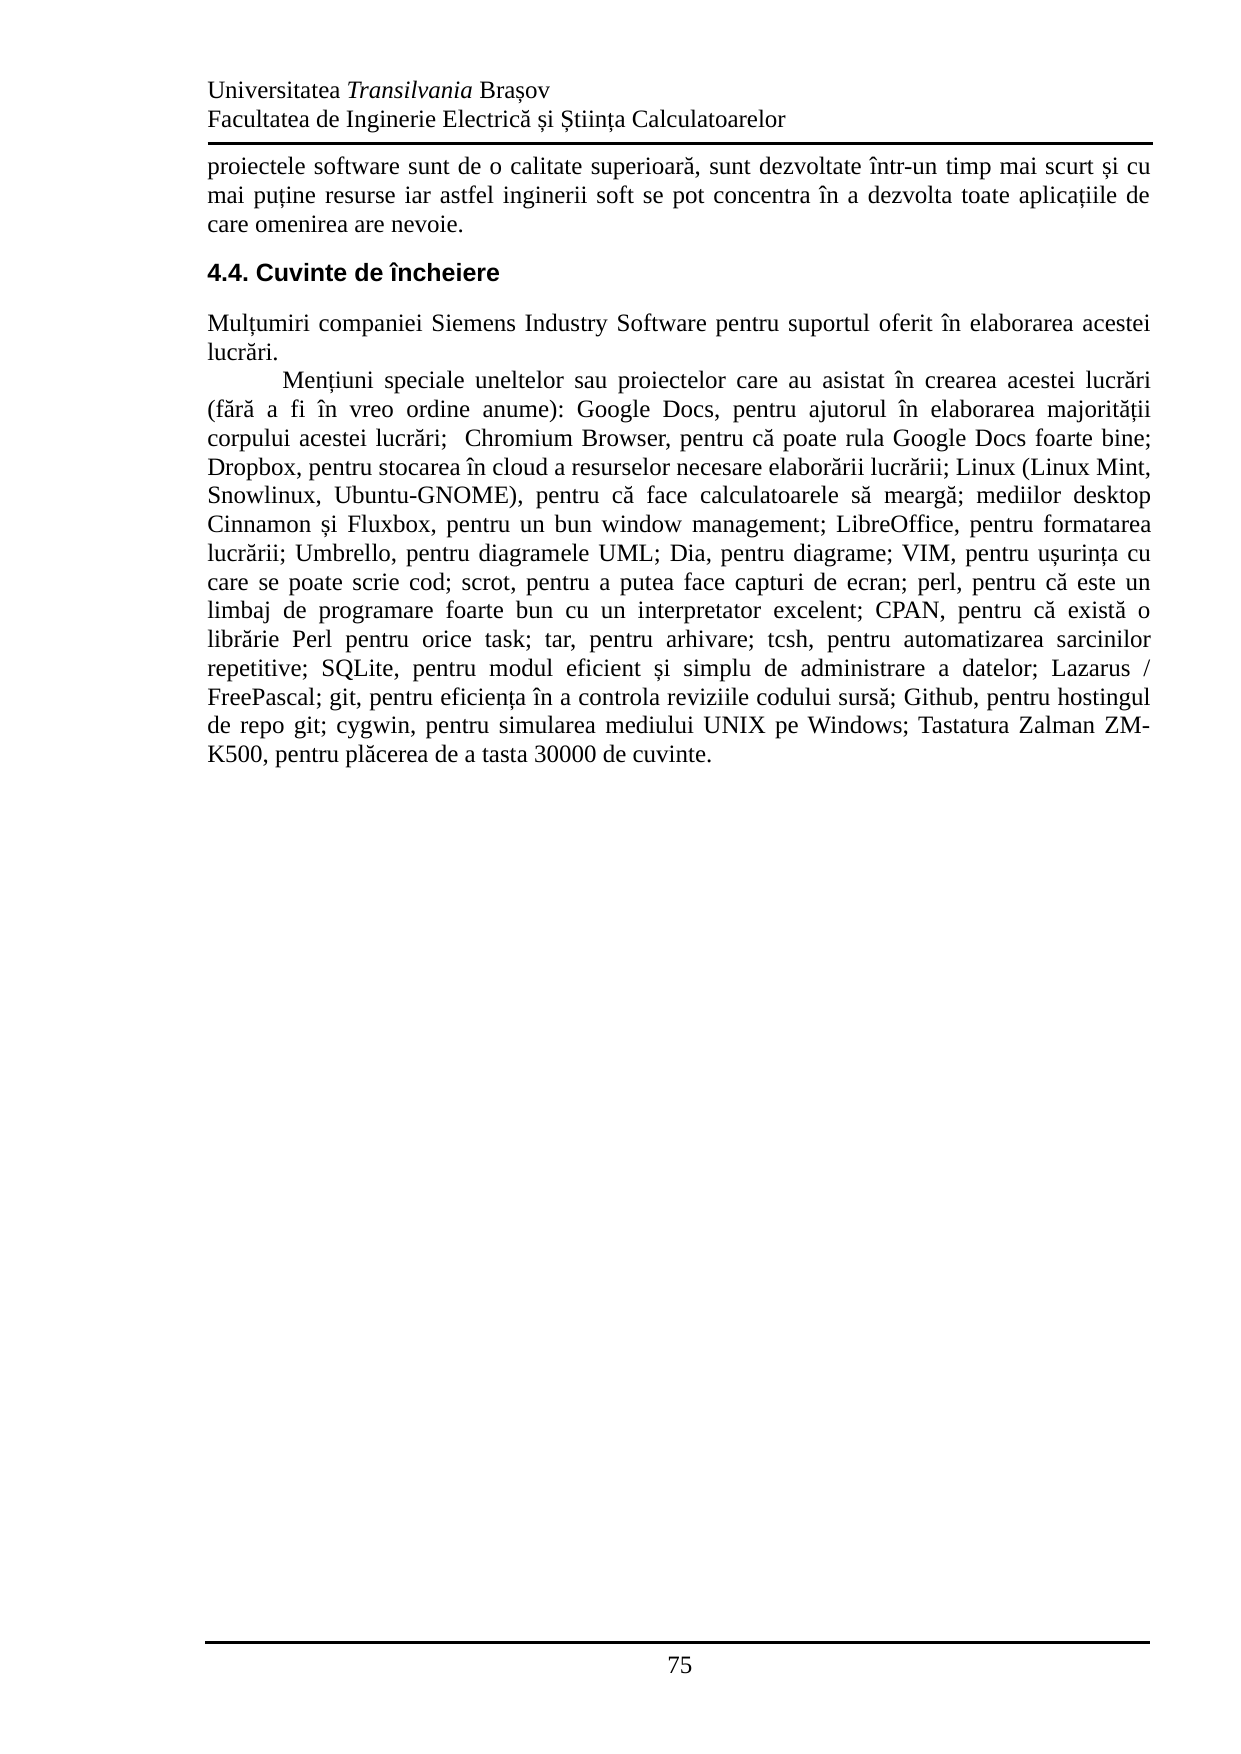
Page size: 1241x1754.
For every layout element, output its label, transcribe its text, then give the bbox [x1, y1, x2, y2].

text Mențiuni speciale uneltelor sau proiectelor care au asistat în crearea acestei lucrări (fără a fi în vreo ordine anume): Google Docs, pentru ajutorul în elaborarea majorității corpului acestei lucrări; Chromium Browser, pentru că poate rula Google Docs foarte bine; Dropbox, pentru stocarea în cloud a resurselor necesare elaborării lucrării; Linux (Linux Mint, Snowlinux, Ubuntu-GNOME), pentru că face calculatoarele să meargă; mediilor desktop Cinnamon și Fluxbox, pentru un bun window management; LibreOffice, pentru formatarea lucrării; Umbrello, pentru diagramele UML; Dia, pentru diagrame; VIM, pentru ușurința cu care se poate scrie cod; scrot, pentru a putea face capturi de ecran; perl, pentru că este un limbaj de programare foarte bun cu un interpretator excelent; CPAN, pentru că există o librărie Perl pentru orice task; tar, pentru arhivare; tcsh, pentru automatizarea sarcinilor repetitive; SQLite, pentru modul eficient și simplu de administrare a datelor; Lazarus / FreePascal; git, pentru eficiența în a controla reviziile codului sursă; Github, pentru hostingul de repo git; cygwin, pentru simularea mediului UNIX pe Windows; Tastatura Zalman ZM-K500, pentru plăcerea de a tasta 30000 de cuvinte. [207, 365, 1152, 768]
text Mulțumiri companiei Siemens Industry Software pentru suportul oferit în elaborarea acestei lucrări. [207, 308, 1152, 365]
text proiectele software sunt de o calitate superioară, sunt dezvoltate într-un timp mai scurt și cu mai puține resurse iar astfel inginerii soft se pot concentra în a dezvolta toate aplicațiile de care omenirea are nevoie. [207, 151, 1152, 237]
subtitle Cuvinte de încheiere [207, 258, 1152, 287]
